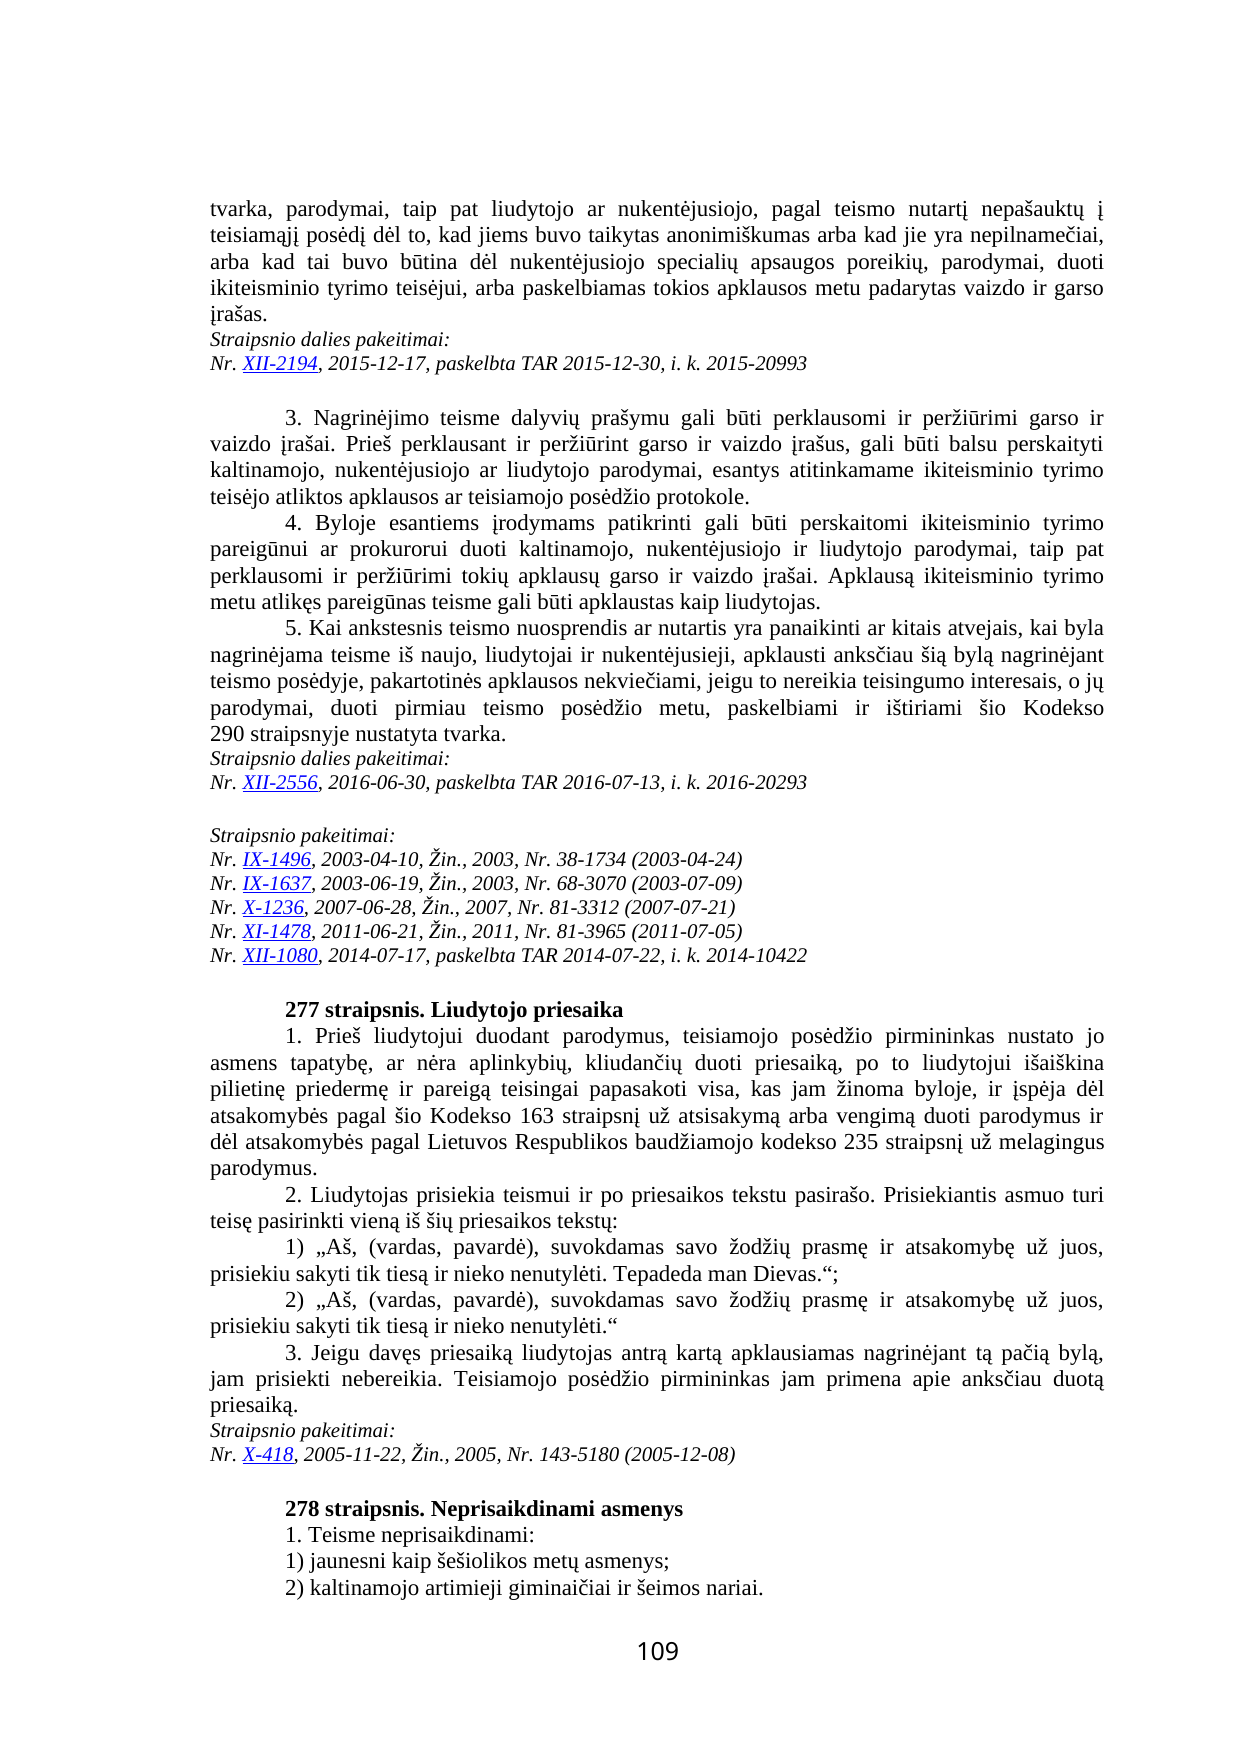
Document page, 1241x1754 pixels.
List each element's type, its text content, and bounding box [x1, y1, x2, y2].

text Nr. XII-2556, 2016-06-30, paskelbta TAR 2016-07-13, i. k. 2016-20293 [210, 770, 1106, 794]
text 1) jaunesni kaip šešiolikos metų asmenys; [210, 1547, 1106, 1574]
text Nr. XII-2194, 2015-12-17, paskelbta TAR 2015-12-30, i. k. 2015-20993 [210, 351, 1106, 375]
text Nr. XI-1478, 2011-06-21, Žin., 2011, Nr. 81-3965 (2011-07-05) [210, 919, 1106, 943]
text Nr. X-1236, 2007-06-28, Žin., 2007, Nr. 81-3312 (2007-07-21) [210, 895, 1106, 919]
text 1. Prieš liudytojui duodant parodymus, teisiamojo posėdžio pirmininkas nustato jo asmens tapatybę, ar nėra aplinkybių, kliudančių duoti priesaiką, po to liudytojui išaiškina pilietinę priedermę ir pareigą teisingai papasakoti visa, kas jam žinoma byloje, ir įspėja dėl atsakomybės pagal šio Kodekso 163 straipsnį už atsisakymą arba vengimą duoti parodymus ir dėl atsakomybės pagal Lietuvos Respublikos baudžiamojo kodekso 235 straipsnį už melagingus parodymus. [210, 1023, 1106, 1181]
text 2) kaltinamojo artimieji giminaičiai ir šeimos nariai. [210, 1574, 1106, 1600]
text Straipsnio pakeitimai: [210, 1418, 1106, 1442]
text Nr. IX-1637, 2003-06-19, Žin., 2003, Nr. 68-3070 (2003-07-09) [210, 871, 1106, 895]
text Straipsnio dalies pakeitimai: [210, 746, 1106, 770]
text 3. Jeigu davęs priesaiką liudytojas antrą kartą apklausiamas nagrinėjant tą pačią bylą, jam prisiekti nebereikia. Teisiamojo posėdžio pirmininkas jam primena apie anksčiau duotą priesaiką. [210, 1339, 1106, 1418]
text Straipsnio dalies pakeitimai: [210, 327, 1106, 351]
text tvarka, parodymai, taip pat liudytojo ar nukentėjusiojo, pagal teismo nutartį nepašauktų į teisiamąjį posėdį dėl to, kad jiems buvo taikytas anonimiškumas arba kad jie yra nepilnamečiai, arba kad tai buvo būtina dėl nukentėjusiojo specialių apsaugos poreikių, parodymai, duoti ikiteisminio tyrimo teisėjui, arba paskelbiamas tokios apklausos metu padarytas vaizdo ir garso įrašas. [210, 195, 1106, 327]
text 1) „Aš, (vardas, pavardė), suvokdamas savo žodžių prasmę ir atsakomybę už juos, prisiekiu sakyti tik tiesą ir nieko nenutylėti. Tepadeda man Dievas.“; [210, 1233, 1106, 1286]
text 2. Liudytojas prisiekia teismui ir po priesaikos tekstu pasirašo. Prisiekiantis asmuo turi teisę pasirinkti vieną iš šių priesaikos tekstų: [210, 1181, 1106, 1233]
text 3. Nagrinėjimo teisme dalyvių prašymu gali būti perklausomi ir peržiūrimi garso ir vaizdo įrašai. Prieš perklausant ir peržiūrint garso ir vaizdo įrašus, gali būti balsu perskaityti kaltinamojo, nukentėjusiojo ar liudytojo parodymai, esantys atitinkamame ikiteisminio tyrimo teisėjo atliktos apklausos ar teisiamojo posėdžio protokole. [210, 404, 1106, 509]
text Straipsnio pakeitimai: [210, 823, 1106, 847]
text 1. Teisme neprisaikdinami: [210, 1521, 1106, 1547]
text 277 straipsnis. Liudytojo priesaika [210, 996, 1106, 1023]
text 5. Kai ankstesnis teismo nuosprendis ar nutartis yra panaikinti ar kitais atvejais, kai byla nagrinėjama teisme iš naujo, liudytojai ir nukentėjusieji, apklausti anksčiau šią bylą nagrinėjant teismo posėdyje, pakartotinės apklausos nekviečiami, jeigu to nereikia teisingumo interesais, o jų parodymai, duoti pirmiau teismo posėdžio metu, paskelbiami ir ištiriami šio Kodekso 290 straipsnyje nustatyta tvarka. [210, 614, 1106, 746]
text 2) „Aš, (vardas, pavardė), suvokdamas savo žodžių prasmę ir atsakomybę už juos, prisiekiu sakyti tik tiesą ir nieko nenutylėti.“ [210, 1286, 1106, 1339]
text 4. Byloje esantiems įrodymams patikrinti gali būti perskaitomi ikiteisminio tyrimo pareigūnui ar prokurorui duoti kaltinamojo, nukentėjusiojo ir liudytojo parodymai, taip pat perklausomi ir peržiūrimi tokių apklausų garso ir vaizdo įrašai. Apklausą ikiteisminio tyrimo metu atlikęs pareigūnas teisme gali būti apklaustas kaip liudytojas. [210, 509, 1106, 614]
text Nr. XII-1080, 2014-07-17, paskelbta TAR 2014-07-22, i. k. 2014-10422 [210, 943, 1106, 967]
text 278 straipsnis. Neprisaikdinami asmenys [210, 1495, 1106, 1521]
text Nr. IX-1496, 2003-04-10, Žin., 2003, Nr. 38-1734 (2003-04-24) [210, 847, 1106, 871]
text Nr. X-418, 2005-11-22, Žin., 2005, Nr. 143-5180 (2005-12-08) [210, 1442, 1106, 1466]
